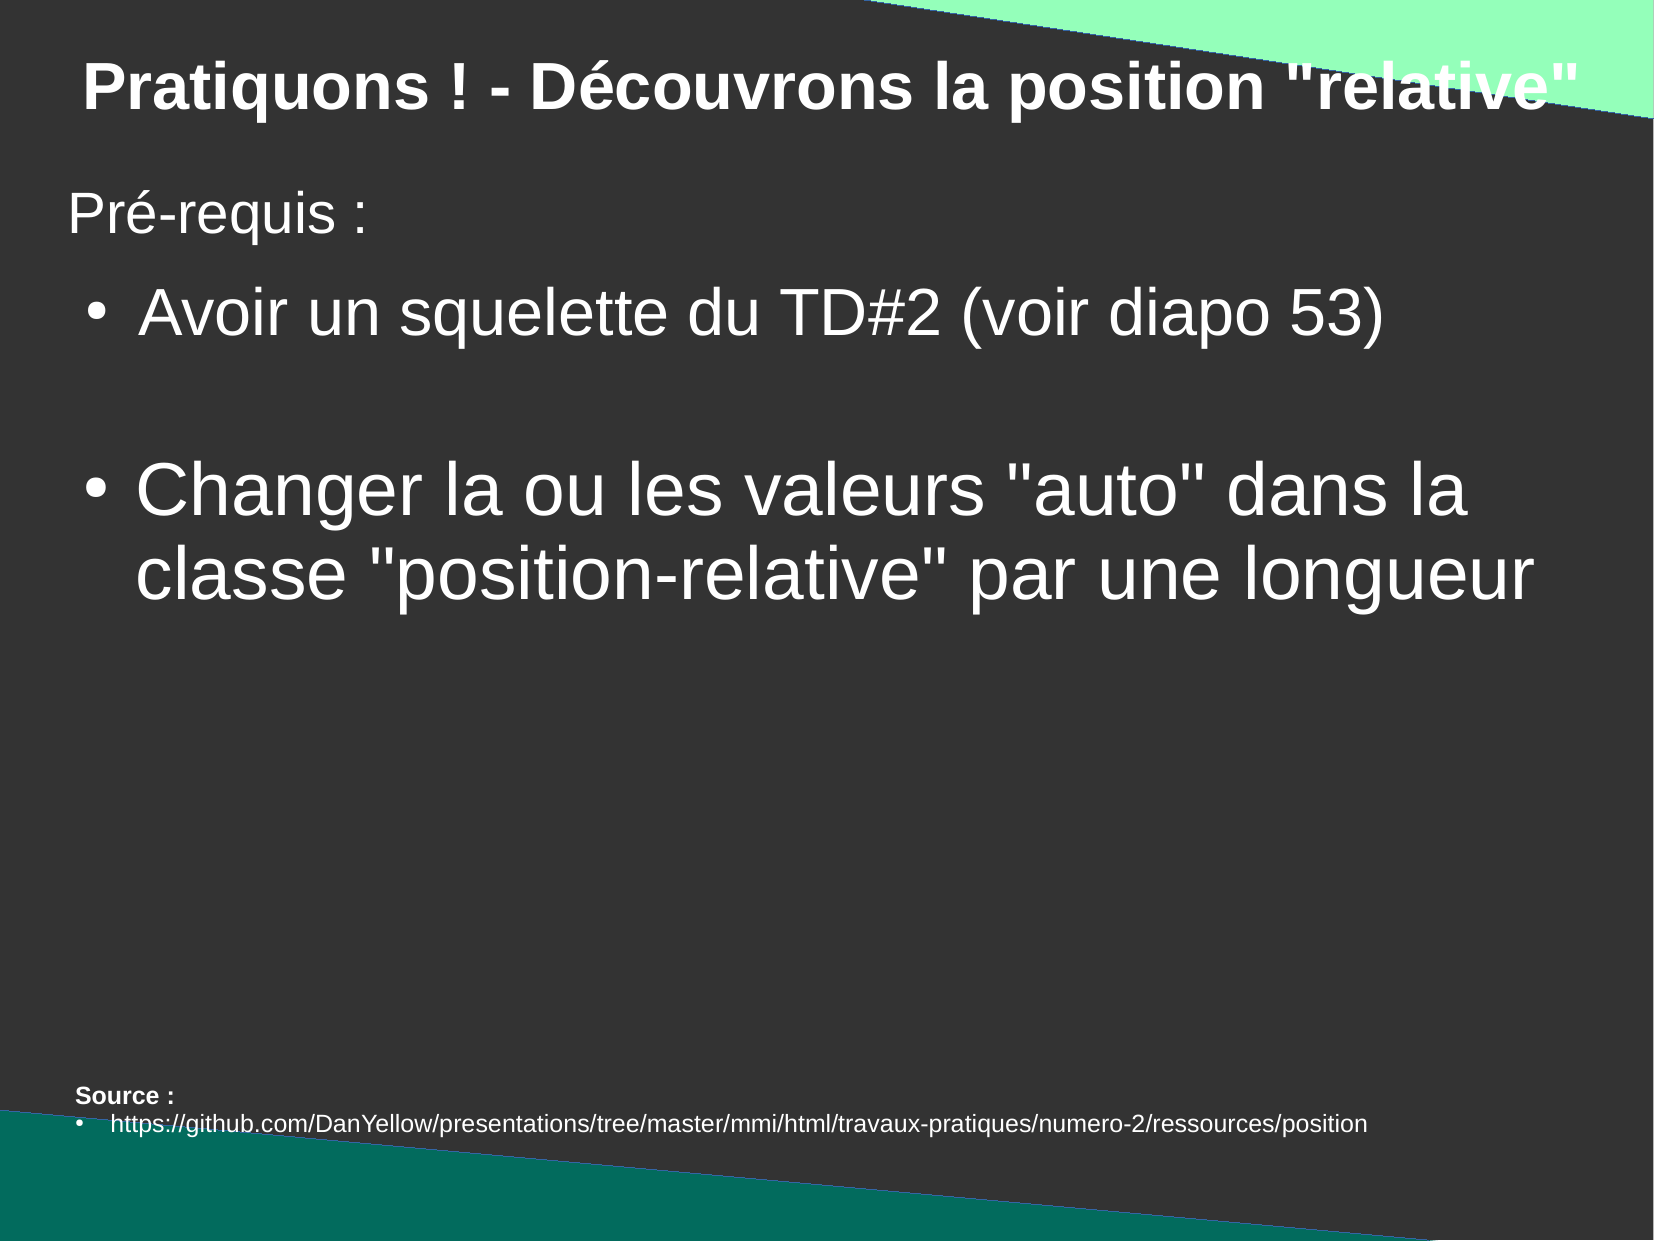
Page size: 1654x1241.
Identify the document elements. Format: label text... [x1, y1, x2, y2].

text_box [864, 0, 1654, 119]
text_box Source : https://github.com/DanYellow/presentations/tree/master/mmi/html/travaux-pratiques/numero-2/ressources/position [60, 1074, 1546, 1217]
title Pratiquons ! - Découvrons la position "relative" [82, 49, 1607, 180]
list Pré-requis : Avoir un squelette du TD#2 (voir diapo 53) [67, 180, 1607, 390]
list Changer la ou les valeurs "auto" dans la classe "position-relative" par une longueur [64, 447, 1589, 626]
